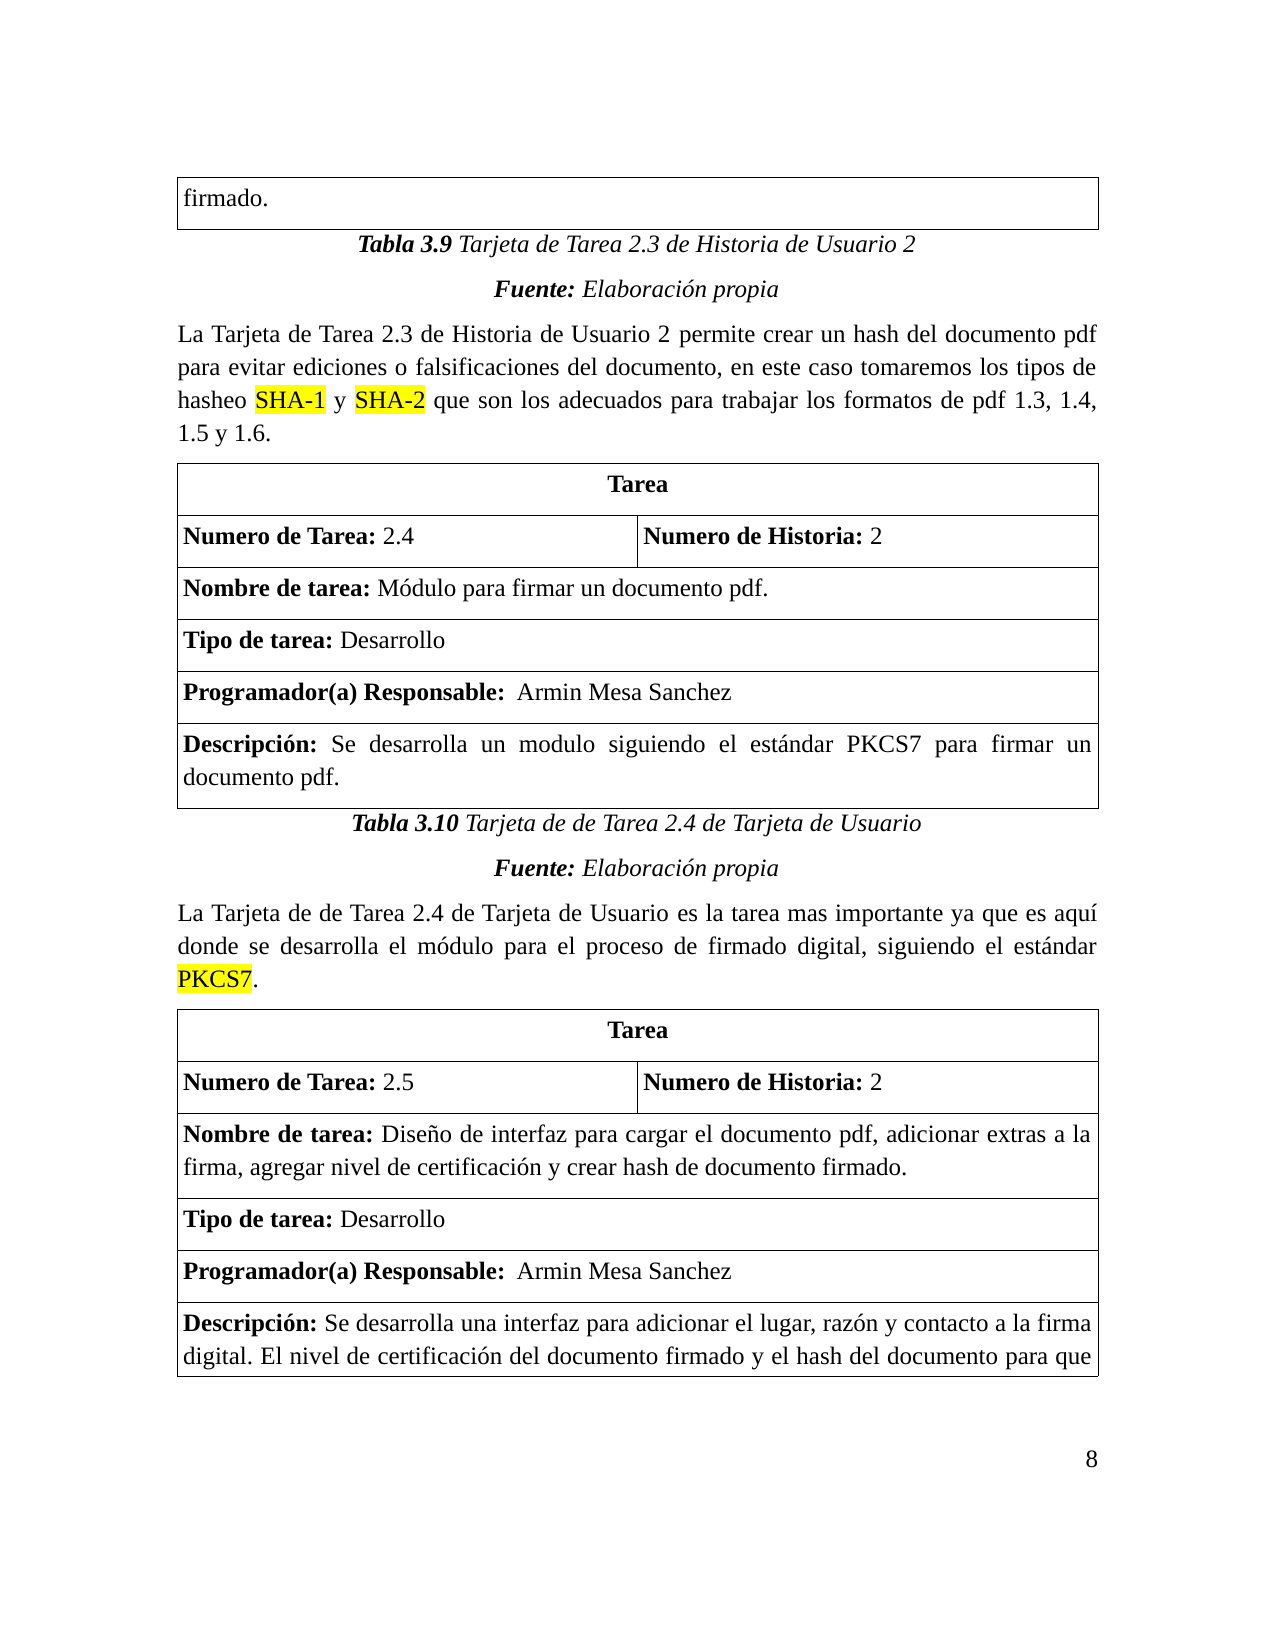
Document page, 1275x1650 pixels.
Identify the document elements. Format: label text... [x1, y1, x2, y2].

text Tabla 3.10 Tarjeta de de Tarea 2.4 de Tarjeta de Usuario [177, 809, 1098, 837]
text Tabla 3.9 Tarjeta de Tarea 2.3 de Historia de Usuario 2 [177, 230, 1098, 258]
table_cell Numero de Historia: 2 [638, 516, 1098, 567]
table_cell Numero de Tarea: 2.5 [178, 1062, 637, 1113]
table_cell Tipo de tarea: Desarrollo [178, 1199, 1098, 1250]
text La Tarjeta de de Tarea 2.4 de Tarjeta de Usuario es la tarea mas importante ya que es aquí donde se desarrolla el módulo para el proceso de firmado digital, siguiendo el estándar PKCS7. [177, 898, 1098, 993]
table_header Tarea [178, 464, 1098, 515]
table_cell Tipo de tarea: Desarrollo [178, 620, 1098, 671]
table_cell Nombre de tarea: Diseño de interfaz para cargar el documento pdf, adicionar extras a la firma, agregar nivel de certificación y crear hash de documento firmado. [178, 1114, 1098, 1198]
table_cell Programador(a) Responsable: Armin Mesa Sanchez [178, 1251, 1098, 1302]
table_cell Programador(a) Responsable: Armin Mesa Sanchez [178, 672, 1098, 723]
text La Tarjeta de Tarea 2.3 de Historia de Usuario 2 permite crear un hash del documento pdf para evitar ediciones o falsificaciones del documento, en este caso tomaremos los tipos de hasheo SHA-1 y SHA-2 que son los adecuados para trabajar los formatos de pdf 1.3, 1.4, 1.5 y 1.6. [177, 319, 1098, 447]
table_cell firmado. [178, 178, 1098, 229]
table_header Tarea [178, 1010, 1098, 1061]
table_cell Descripción: Se desarrolla una interfaz para adicionar el lugar, razón y contacto a la firma digital. El nivel de certificación del documento firmado y el hash del documento para que [178, 1303, 1098, 1376]
table_cell Numero de Tarea: 2.4 [178, 516, 637, 567]
table_cell Numero de Historia: 2 [638, 1062, 1098, 1113]
text Fuente: Elaboración propia [177, 274, 1098, 303]
table_cell Nombre de tarea: Módulo para firmar un documento pdf. [178, 568, 1098, 619]
table_cell Descripción: Se desarrolla un modulo siguiendo el estándar PKCS7 para firmar un documento pdf. [178, 724, 1098, 808]
text Fuente: Elaboración propia [177, 853, 1098, 882]
